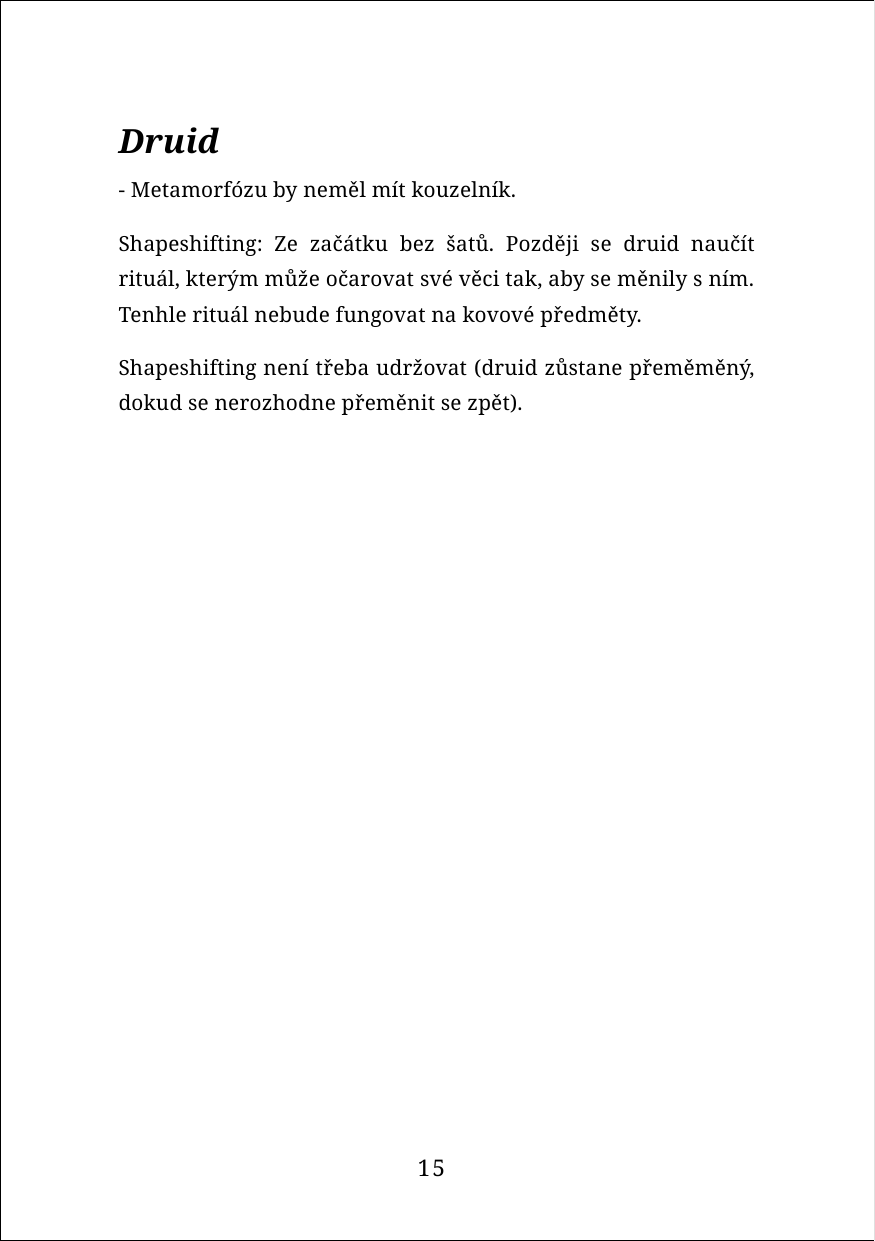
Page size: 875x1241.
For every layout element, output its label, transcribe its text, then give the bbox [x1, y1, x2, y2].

text Shapeshifting: Ze začátku bez šatů. Později se druid naučít rituál, kterým může očarovat své věci tak, aby se měnily s ním. Tenhle rituál nebude fungovat na kovové předměty. [118, 229, 756, 328]
text - Metamorfózu by neměl mít kouzelník. [118, 175, 756, 204]
text Shapeshifting není třeba udržovat (druid zůstane přeměměný, dokud se nerozhodne přeměnit se zpět). [118, 353, 756, 417]
subtitle Druid [118, 118, 756, 164]
